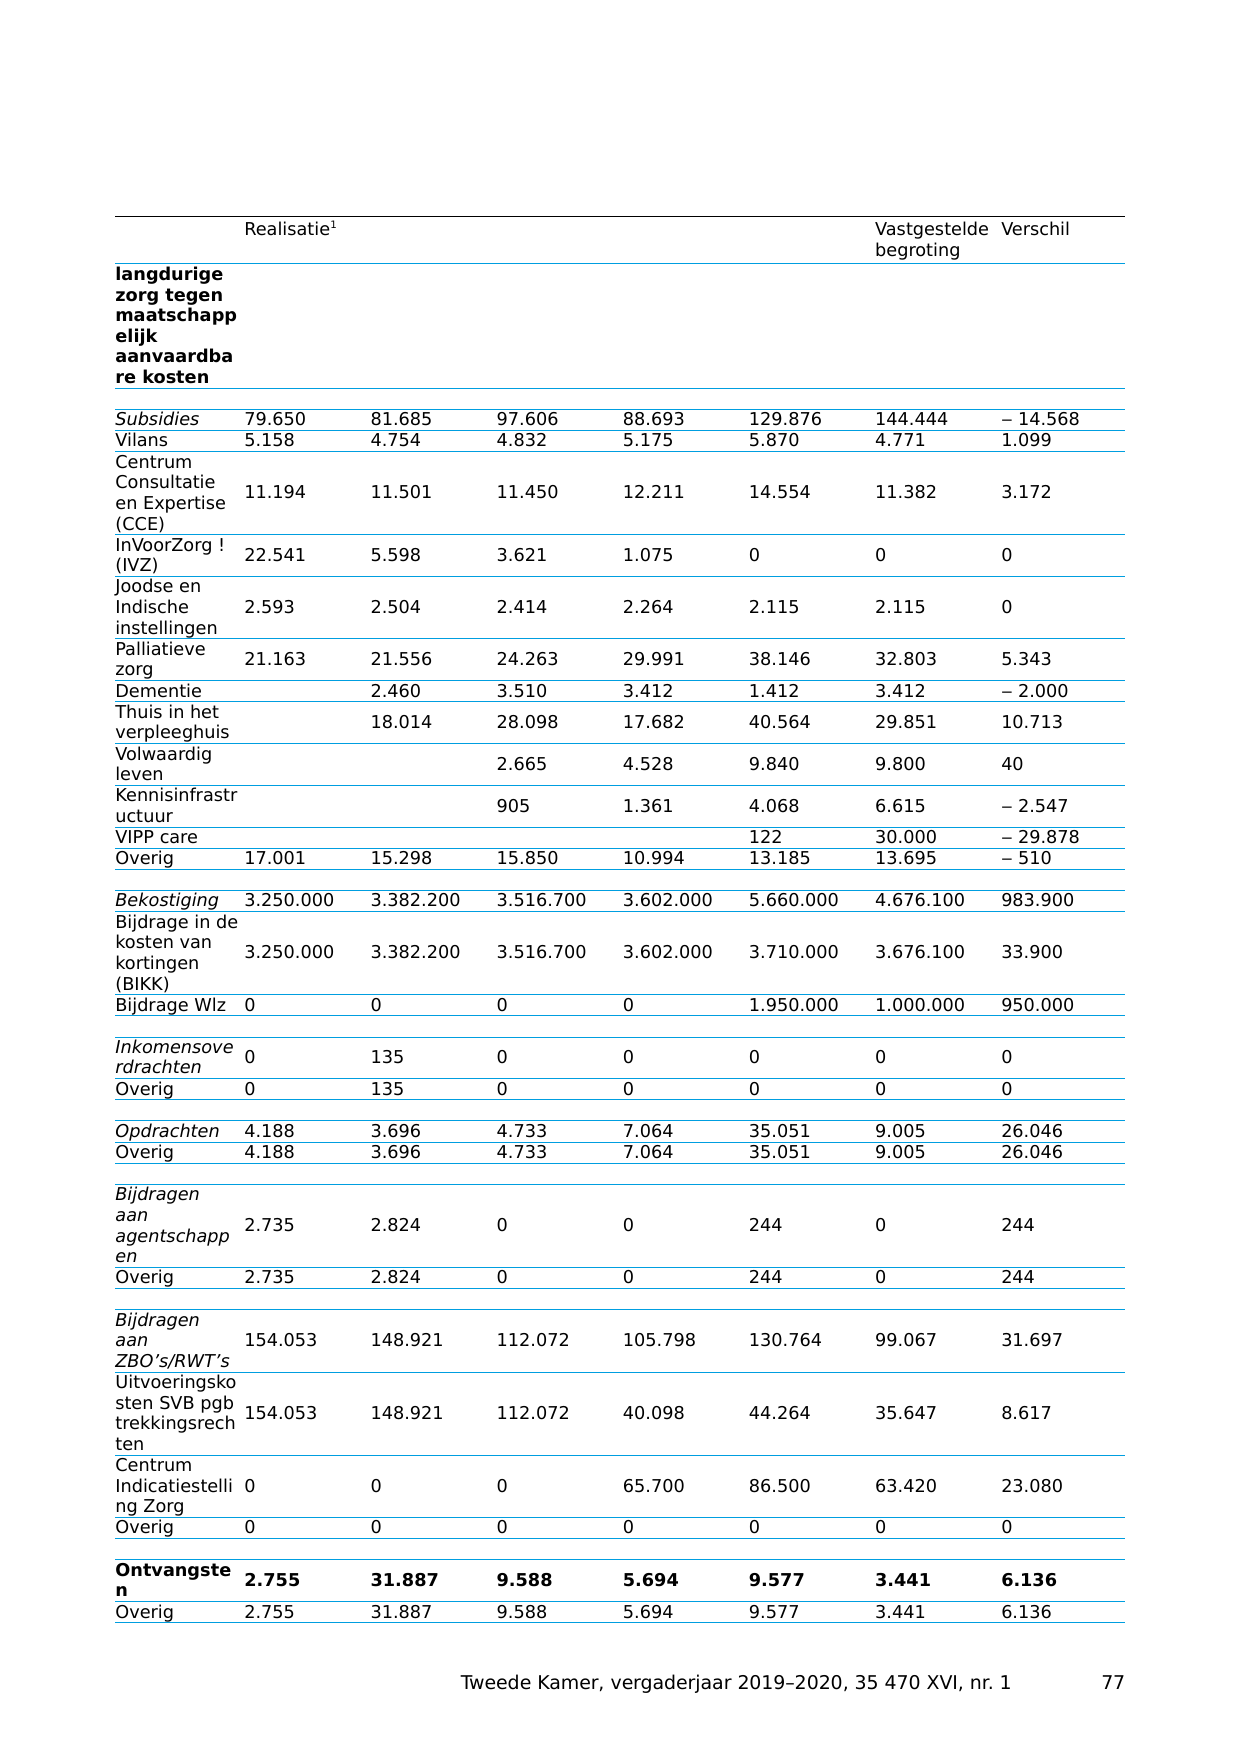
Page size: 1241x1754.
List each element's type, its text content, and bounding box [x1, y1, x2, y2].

table_cell 0 [872, 1185, 998, 1267]
table_cell 29.851 [872, 702, 998, 743]
table_cell 1.950.000 [746, 995, 872, 1015]
table_cell 4.188 [241, 1143, 367, 1163]
table_cell 0 [872, 535, 998, 576]
table_cell [368, 1289, 493, 1309]
table_cell 3.602.000 [620, 891, 746, 911]
table_cell Opdrachten [115, 1121, 241, 1142]
table_cell 0 [494, 1185, 620, 1267]
table_cell 7.064 [620, 1121, 746, 1142]
table_cell VIPP care [115, 828, 241, 848]
table_cell 4.733 [494, 1121, 620, 1142]
table_cell 10.713 [998, 702, 1125, 743]
table_cell 11.501 [368, 452, 493, 534]
table_cell Volwaardig leven [115, 744, 241, 785]
table_cell 2.824 [368, 1268, 493, 1288]
table_cell Bijdragen aan ZBO’s/RWT’s [115, 1310, 241, 1372]
table_cell [241, 1164, 367, 1184]
table_cell 3.676.100 [872, 912, 998, 994]
table_cell [494, 1016, 620, 1036]
table_cell [494, 264, 620, 388]
table_cell Kennisinfrastructuur [115, 786, 241, 826]
table_cell [746, 1289, 872, 1309]
table_cell [746, 1016, 872, 1036]
table_cell 905 [494, 786, 620, 826]
table_cell [368, 1539, 493, 1559]
table_cell 3.382.200 [368, 912, 493, 994]
table_cell [115, 870, 241, 890]
table_cell 2.504 [368, 577, 493, 638]
table_cell 244 [998, 1185, 1125, 1267]
table_cell 1.075 [620, 535, 746, 576]
table_cell 9.005 [872, 1121, 998, 1142]
table_cell 13.695 [872, 849, 998, 869]
table_cell 88.693 [620, 410, 746, 430]
table_cell 0 [872, 1518, 998, 1538]
table_cell 10.994 [620, 849, 746, 869]
table_cell ‒ 510 [998, 849, 1125, 869]
table_cell 22.541 [241, 535, 367, 576]
table_cell 0 [494, 1038, 620, 1078]
table_cell [368, 870, 493, 890]
table_cell [872, 1164, 998, 1184]
table_cell [494, 1539, 620, 1559]
table_cell [746, 389, 872, 409]
table_cell 148.921 [368, 1373, 493, 1454]
table_cell 129.876 [746, 410, 872, 430]
table_cell [241, 870, 367, 890]
table_cell [494, 1164, 620, 1184]
table_cell Overig [115, 1602, 241, 1622]
table_cell [872, 1100, 998, 1120]
table_cell ‒ 2.547 [998, 786, 1125, 826]
table_cell [241, 744, 367, 785]
table_cell [872, 264, 998, 388]
table_cell [746, 264, 872, 388]
table_cell [872, 870, 998, 890]
table_cell ‒ 29.878 [998, 828, 1125, 848]
table_cell [620, 1539, 746, 1559]
table_cell 3.602.000 [620, 912, 746, 994]
table_cell [998, 1016, 1125, 1036]
table_cell 0 [746, 535, 872, 576]
table_cell [368, 828, 493, 848]
table_cell 31.887 [368, 1602, 493, 1622]
table_cell 99.067 [872, 1310, 998, 1372]
table_cell 40 [998, 744, 1125, 785]
table_cell [872, 1016, 998, 1036]
table_cell 11.450 [494, 452, 620, 534]
table_cell 4.832 [494, 431, 620, 451]
table_cell 0 [620, 1185, 746, 1267]
table_cell 3.621 [494, 535, 620, 576]
table_cell [494, 1289, 620, 1309]
table_cell Overig [115, 1268, 241, 1288]
table_cell Overig [115, 1079, 241, 1099]
table_cell 2.593 [241, 577, 367, 638]
table_cell [494, 389, 620, 409]
table_cell Centrum Consultatie en Expertise (CCE) [115, 452, 241, 534]
table_cell 983.900 [998, 891, 1125, 911]
table_cell 2.755 [241, 1560, 367, 1601]
table_cell 2.735 [241, 1268, 367, 1288]
table_cell [620, 828, 746, 848]
table_cell Overig [115, 1518, 241, 1538]
table_cell 9.577 [746, 1602, 872, 1622]
table_cell Thuis in het verpleeghuis [115, 702, 241, 743]
table_cell [494, 1100, 620, 1120]
table_cell [872, 1289, 998, 1309]
table_cell 30.000 [872, 828, 998, 848]
table_cell 3.696 [368, 1143, 493, 1163]
table_cell Bijdragen aan agentschappen [115, 1185, 241, 1267]
table_cell 3.250.000 [241, 912, 367, 994]
table_cell 11.382 [872, 452, 998, 534]
table_cell 21.556 [368, 639, 493, 680]
table_cell 3.510 [494, 681, 620, 701]
table_cell ‒ 2.000 [998, 681, 1125, 701]
table_cell 130.764 [746, 1310, 872, 1372]
table_cell 105.798 [620, 1310, 746, 1372]
table_cell 4.771 [872, 431, 998, 451]
table_cell 6.615 [872, 786, 998, 826]
table_cell 112.072 [494, 1310, 620, 1372]
table_cell Overig [115, 849, 241, 869]
table_cell [368, 264, 493, 388]
table_cell 0 [241, 995, 367, 1015]
table_cell [998, 1100, 1125, 1120]
table_cell 12.211 [620, 452, 746, 534]
table_cell [115, 1289, 241, 1309]
table_cell [241, 1016, 367, 1036]
table_cell [494, 828, 620, 848]
table_cell 0 [998, 1079, 1125, 1099]
table_cell 97.606 [494, 410, 620, 430]
table_cell 0 [241, 1456, 367, 1517]
table_cell 3.382.200 [368, 891, 493, 911]
table_cell [872, 1539, 998, 1559]
table_cell [998, 1539, 1125, 1559]
table_cell 14.554 [746, 452, 872, 534]
table_cell 0 [494, 1518, 620, 1538]
table_cell 33.900 [998, 912, 1125, 994]
table_cell 38.146 [746, 639, 872, 680]
table_cell [241, 389, 367, 409]
table_cell Bijdrage in de kosten van kortingen (BIKK) [115, 912, 241, 994]
table_cell 0 [872, 1038, 998, 1078]
table_cell 2.264 [620, 577, 746, 638]
table_cell Inkomensoverdrachten [115, 1038, 241, 1078]
table_cell 32.803 [872, 639, 998, 680]
table_cell [998, 1164, 1125, 1184]
table_cell [241, 1539, 367, 1559]
table_cell [115, 217, 241, 263]
table_cell 122 [746, 828, 872, 848]
table_cell [241, 828, 367, 848]
table_cell 2.414 [494, 577, 620, 638]
table_cell 0 [620, 995, 746, 1015]
table_cell [115, 1016, 241, 1036]
table_cell 1.099 [998, 431, 1125, 451]
table_cell 7.064 [620, 1143, 746, 1163]
table_cell InVoorZorg ! (IVZ) [115, 535, 241, 576]
table_cell Joodse en Indische instellingen [115, 577, 241, 638]
table_cell [368, 1164, 493, 1184]
table_cell 3.412 [620, 681, 746, 701]
table_cell [241, 1100, 367, 1120]
table_cell 26.046 [998, 1121, 1125, 1142]
table_cell 148.921 [368, 1310, 493, 1372]
table_cell 3.412 [872, 681, 998, 701]
table_cell 4.528 [620, 744, 746, 785]
table_cell 5.175 [620, 431, 746, 451]
table_cell 2.115 [872, 577, 998, 638]
table_cell 0 [746, 1518, 872, 1538]
table_cell [368, 786, 493, 826]
table_cell 63.420 [872, 1456, 998, 1517]
table_cell 8.617 [998, 1373, 1125, 1454]
table_cell 950.000 [998, 995, 1125, 1015]
table_cell 2.460 [368, 681, 493, 701]
table_cell 0 [746, 1079, 872, 1099]
table_cell 0 [998, 577, 1125, 638]
table_cell [115, 1539, 241, 1559]
table_cell 0 [368, 1518, 493, 1538]
table_cell [115, 389, 241, 409]
table_cell 3.441 [872, 1560, 998, 1601]
table_cell 0 [241, 1518, 367, 1538]
table_cell 0 [746, 1038, 872, 1078]
table_cell 9.800 [872, 744, 998, 785]
table_cell 15.850 [494, 849, 620, 869]
table_cell ‒ 14.568 [998, 410, 1125, 430]
table_cell [620, 389, 746, 409]
table_cell 9.588 [494, 1560, 620, 1601]
table_cell 21.163 [241, 639, 367, 680]
table_cell 0 [998, 1038, 1125, 1078]
table_cell [115, 1164, 241, 1184]
table_cell [620, 1164, 746, 1184]
table_cell 154.053 [241, 1310, 367, 1372]
table_cell Verschil [998, 217, 1125, 263]
table_cell [998, 870, 1125, 890]
table_cell Dementie [115, 681, 241, 701]
table_cell [746, 870, 872, 890]
table_cell 44.264 [746, 1373, 872, 1454]
table_cell 11.194 [241, 452, 367, 534]
table_cell [368, 1100, 493, 1120]
table_cell 2.755 [241, 1602, 367, 1622]
table_cell [368, 1016, 493, 1036]
table_cell 31.697 [998, 1310, 1125, 1372]
table_cell 0 [620, 1268, 746, 1288]
table_cell 18.014 [368, 702, 493, 743]
table_cell 5.694 [620, 1602, 746, 1622]
table_cell 0 [872, 1268, 998, 1288]
table_cell 135 [368, 1038, 493, 1078]
table_cell Vastgestelde begroting [872, 217, 998, 263]
table_cell Vilans [115, 431, 241, 451]
table_cell [998, 264, 1125, 388]
table_header Tabel 8 Budgettaire gevolgen van beleidsartikel 3 (bedragen x € 1.000) [115, 191, 1125, 216]
table_cell 0 [494, 1456, 620, 1517]
table_cell [241, 264, 367, 388]
table_cell 2.115 [746, 577, 872, 638]
table_cell 31.887 [368, 1560, 493, 1601]
table_cell 0 [494, 995, 620, 1015]
table_cell [241, 702, 367, 743]
table_cell 4.733 [494, 1143, 620, 1163]
table_cell 0 [368, 1456, 493, 1517]
table_cell [746, 1539, 872, 1559]
table_cell 17.001 [241, 849, 367, 869]
table_cell 5.694 [620, 1560, 746, 1601]
table_cell 3.516.700 [494, 912, 620, 994]
table_cell [115, 1100, 241, 1120]
table_cell 144.444 [872, 410, 998, 430]
table_cell 2.735 [241, 1185, 367, 1267]
table_cell [998, 389, 1125, 409]
table_cell 4.068 [746, 786, 872, 826]
table_cell 2.824 [368, 1185, 493, 1267]
table_cell [620, 870, 746, 890]
table_cell 40.564 [746, 702, 872, 743]
table_cell 1.412 [746, 681, 872, 701]
table_cell Bijdrage Wlz [115, 995, 241, 1015]
table_cell 65.700 [620, 1456, 746, 1517]
table_cell [620, 1016, 746, 1036]
table_cell [620, 1289, 746, 1309]
table_cell 5.158 [241, 431, 367, 451]
table_cell 0 [494, 1268, 620, 1288]
table_cell 3.710.000 [746, 912, 872, 994]
table_cell langdurige zorg tegen maatschappelijk aanvaardbare kosten [115, 264, 241, 388]
table_cell 35.051 [746, 1121, 872, 1142]
table_cell 9.577 [746, 1560, 872, 1601]
table_cell 13.185 [746, 849, 872, 869]
table_cell 40.098 [620, 1373, 746, 1454]
table_cell [494, 870, 620, 890]
table_cell Bekostiging [115, 891, 241, 911]
table_cell 81.685 [368, 410, 493, 430]
table_cell 24.263 [494, 639, 620, 680]
table_cell 0 [872, 1079, 998, 1099]
table_cell 244 [746, 1268, 872, 1288]
table_cell [368, 389, 493, 409]
table_cell 244 [998, 1268, 1125, 1288]
table_cell 1.000.000 [872, 995, 998, 1015]
table_cell 17.682 [620, 702, 746, 743]
table_cell Realisatie1 [241, 217, 872, 263]
table_cell Subsidies [115, 410, 241, 430]
table_cell 15.298 [368, 849, 493, 869]
table_cell 4.676.100 [872, 891, 998, 911]
table_cell [746, 1164, 872, 1184]
table_cell 4.188 [241, 1121, 367, 1142]
table_cell 0 [998, 535, 1125, 576]
table_cell 135 [368, 1079, 493, 1099]
table_cell 35.051 [746, 1143, 872, 1163]
table_cell 5.870 [746, 431, 872, 451]
table_cell [368, 744, 493, 785]
table_cell [746, 1100, 872, 1120]
table_cell [241, 1289, 367, 1309]
table_cell 79.650 [241, 410, 367, 430]
table_cell Ontvangsten [115, 1560, 241, 1601]
table_cell Uitvoeringskosten SVB pgb trekkingsrechten [115, 1373, 241, 1454]
table_cell 26.046 [998, 1143, 1125, 1163]
table_cell 6.136 [998, 1560, 1125, 1601]
table_cell 6.136 [998, 1602, 1125, 1622]
table_cell 2.665 [494, 744, 620, 785]
table_cell 29.991 [620, 639, 746, 680]
table_cell [241, 681, 367, 701]
table_cell 5.343 [998, 639, 1125, 680]
table_cell 0 [241, 1038, 367, 1078]
table_cell 244 [746, 1185, 872, 1267]
table_cell 0 [998, 1518, 1125, 1538]
table_cell [241, 786, 367, 826]
table_cell 0 [620, 1518, 746, 1538]
table_cell [620, 1100, 746, 1120]
table_cell 4.754 [368, 431, 493, 451]
table_cell 0 [368, 995, 493, 1015]
table_cell 112.072 [494, 1373, 620, 1454]
table_cell 86.500 [746, 1456, 872, 1517]
table_cell 5.660.000 [746, 891, 872, 911]
table_cell 23.080 [998, 1456, 1125, 1517]
table_cell 35.647 [872, 1373, 998, 1454]
table_cell 5.598 [368, 535, 493, 576]
table_cell 3.696 [368, 1121, 493, 1142]
table_cell Overig [115, 1143, 241, 1163]
table_cell 0 [494, 1079, 620, 1099]
table_cell 3.250.000 [241, 891, 367, 911]
table_cell 3.172 [998, 452, 1125, 534]
table_cell Centrum Indicatiestelling Zorg [115, 1456, 241, 1517]
table_cell [872, 389, 998, 409]
table_cell 9.840 [746, 744, 872, 785]
table_cell [620, 264, 746, 388]
table_cell 9.005 [872, 1143, 998, 1163]
table_cell [998, 1289, 1125, 1309]
table_cell 0 [620, 1079, 746, 1099]
table_cell 3.441 [872, 1602, 998, 1622]
table_cell 0 [241, 1079, 367, 1099]
table_cell Palliatieve zorg [115, 639, 241, 680]
table_cell 9.588 [494, 1602, 620, 1622]
table_cell 154.053 [241, 1373, 367, 1454]
table_cell 3.516.700 [494, 891, 620, 911]
table_cell 28.098 [494, 702, 620, 743]
table_cell 0 [620, 1038, 746, 1078]
table_cell 1.361 [620, 786, 746, 826]
